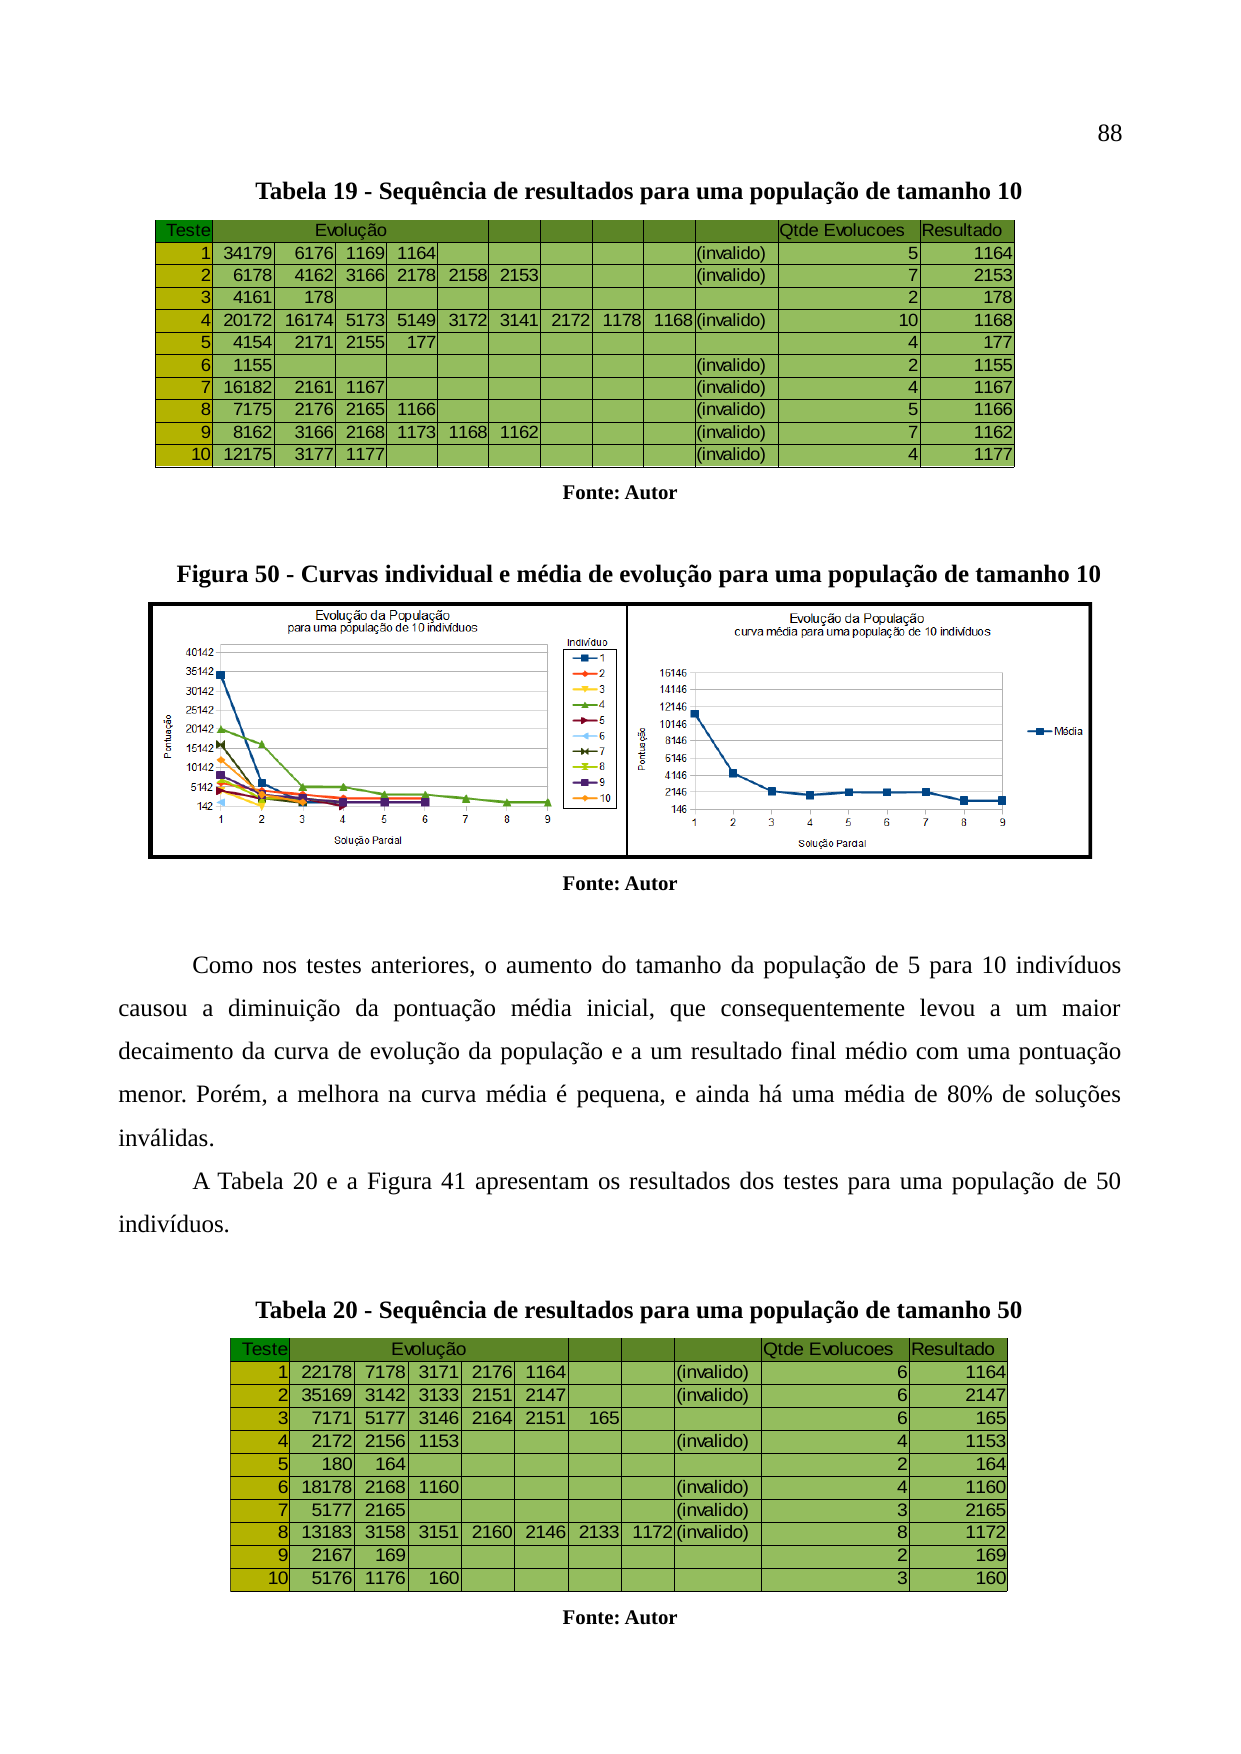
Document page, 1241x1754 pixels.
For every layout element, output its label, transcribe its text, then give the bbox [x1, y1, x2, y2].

text Fonte: Autor [118, 219, 1122, 504]
list Sequência de resultados para uma população de tamanho 50 [156, 1295, 1122, 1324]
list Sequência de resultados para uma população de tamanho 10 [156, 176, 1122, 205]
text Como nos testes anteriores, o aumento do tamanho da população de 5 para 10 indivíduos causou a diminuição da pontuação média inicial, que consequentemente levou a um maior decaimento da curva de evolução da população e a um resultado final médio com uma pontuação menor. Porém, a melhora na curva média é pequena, e ainda há uma média de 80% de soluções inválidas. [118, 950, 1122, 1151]
text Fonte: Autor [118, 859, 1122, 895]
picture [148, 602, 1093, 859]
text A Tabela 20 e a Figura 41 apresentam os resultados dos testes para uma população de 50 indivíduos. [118, 1166, 1122, 1238]
list Curvas individual e média de evolução para uma população de tamanho 10 [156, 559, 1122, 588]
text Fonte: Autor [118, 1338, 1122, 1629]
